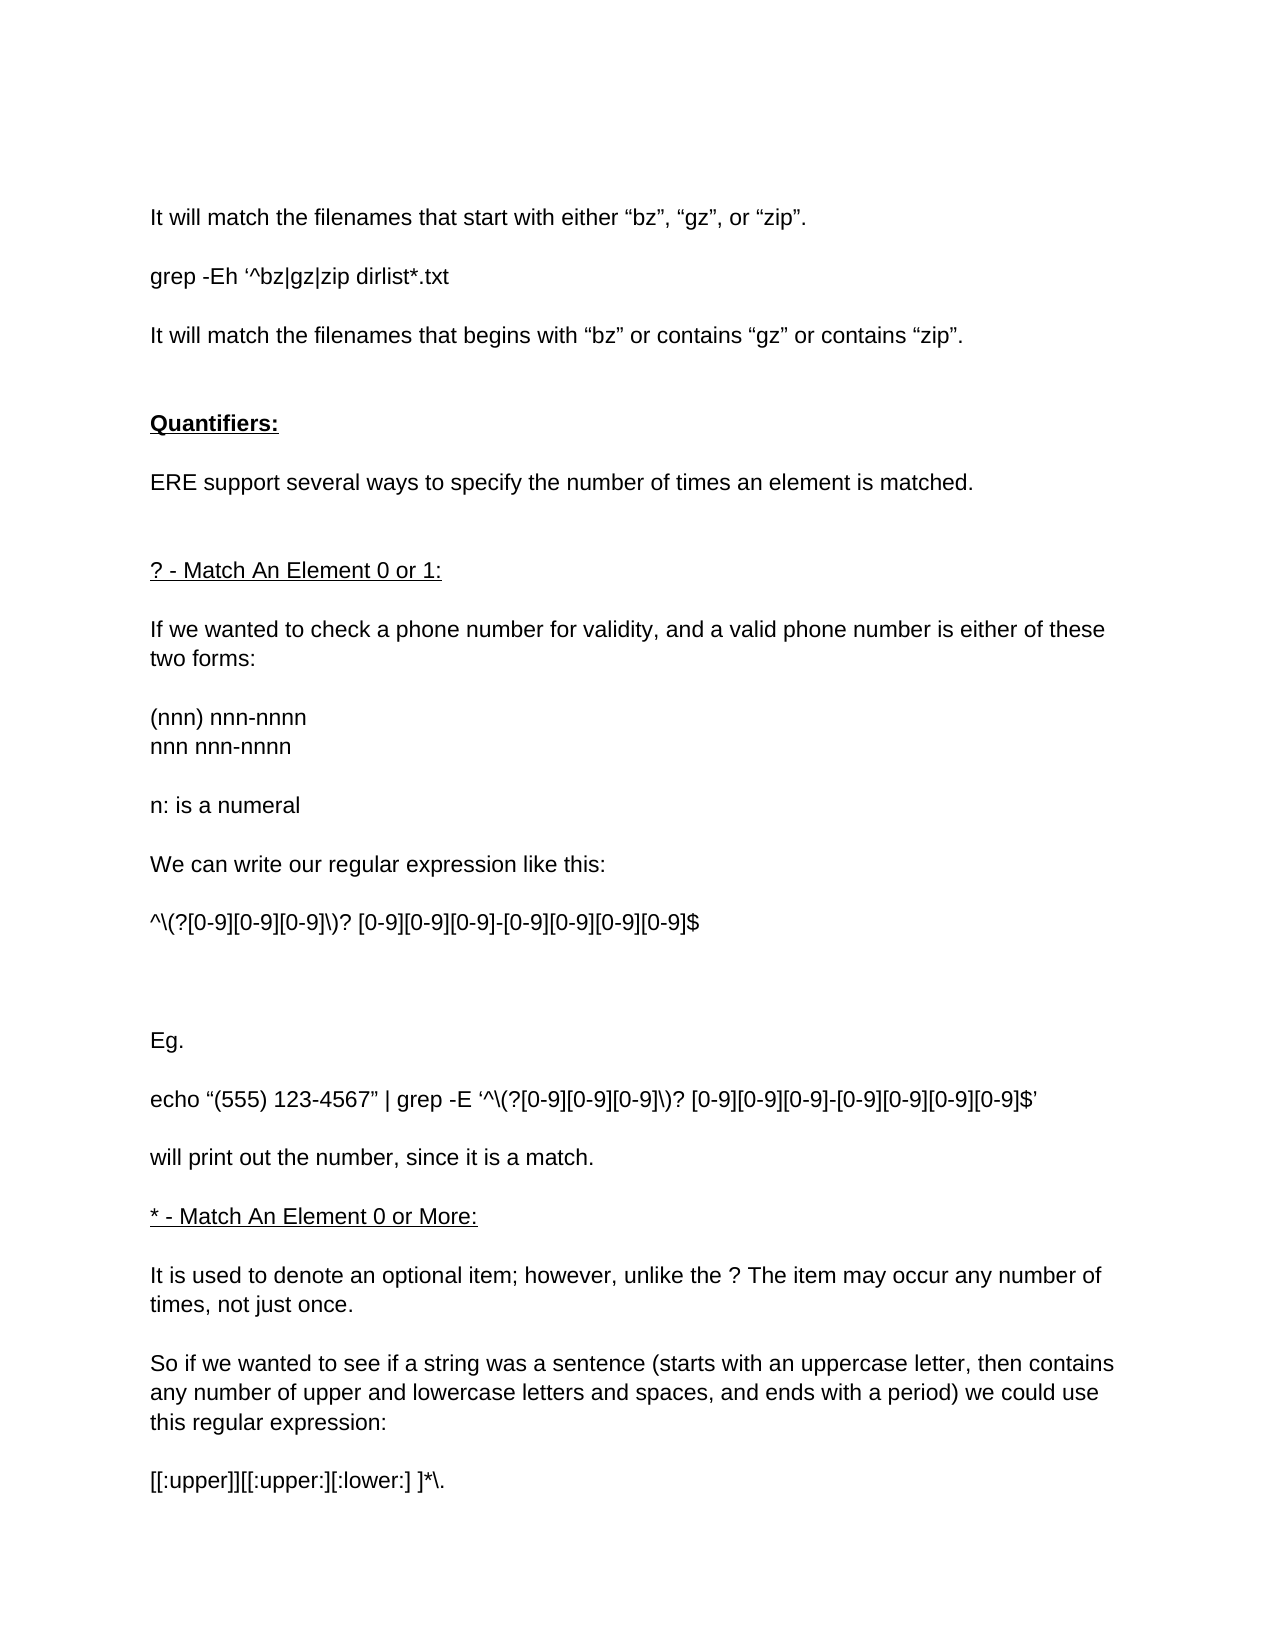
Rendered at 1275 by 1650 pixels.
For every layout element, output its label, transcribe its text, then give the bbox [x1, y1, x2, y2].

text grep -Eh ‘^bz|gz|zip dirlist*.txt [150, 264, 1125, 289]
text echo “(555) 123-4567” | grep -E ‘^\(?[0-9][0-9][0-9]\)? [0-9][0-9][0-9]-[0-9][0-9][0-9][0-9]$’ [150, 1086, 1125, 1112]
text will print out the number, since it is a match. [150, 1145, 1125, 1171]
text (nnn) nnn-nnnn [150, 704, 1125, 730]
text It will match the filenames that start with either “bz”, “gz”, or “zip”. [150, 205, 1125, 231]
text So if we wanted to see if a string was a sentence (starts with an uppercase letter, then contains any number of upper and lowercase letters and spaces, and ends with a period) we could use this regular expression: [150, 1351, 1125, 1435]
text ^\(?[0-9][0-9][0-9]\)? [0-9][0-9][0-9]-[0-9][0-9][0-9][0-9]$ [150, 910, 1125, 936]
text n: is a numeral [150, 793, 1125, 818]
text nnn nnn-nnnn [150, 734, 1125, 759]
text If we wanted to check a phone number for validity, and a valid phone number is either of these two forms: [150, 616, 1125, 671]
text It will match the filenames that begins with “bz” or contains “gz” or contains “zip”. [150, 323, 1125, 348]
text Eg. [150, 1028, 1125, 1053]
text [[:upper]][[:upper:][:lower:] ]*\. [150, 1468, 1125, 1494]
text ? - Match An Element 0 or 1: [150, 558, 1125, 583]
text It is used to denote an optional item; however, unlike the ? The item may occur any number of times, not just once. [150, 1263, 1125, 1318]
text Quantifiers: [150, 411, 1125, 436]
text ERE support several ways to specify the number of times an element is matched. [150, 469, 1125, 495]
text We can write our regular expression like this: [150, 851, 1125, 877]
text * - Match An Element 0 or More: [150, 1204, 1125, 1229]
